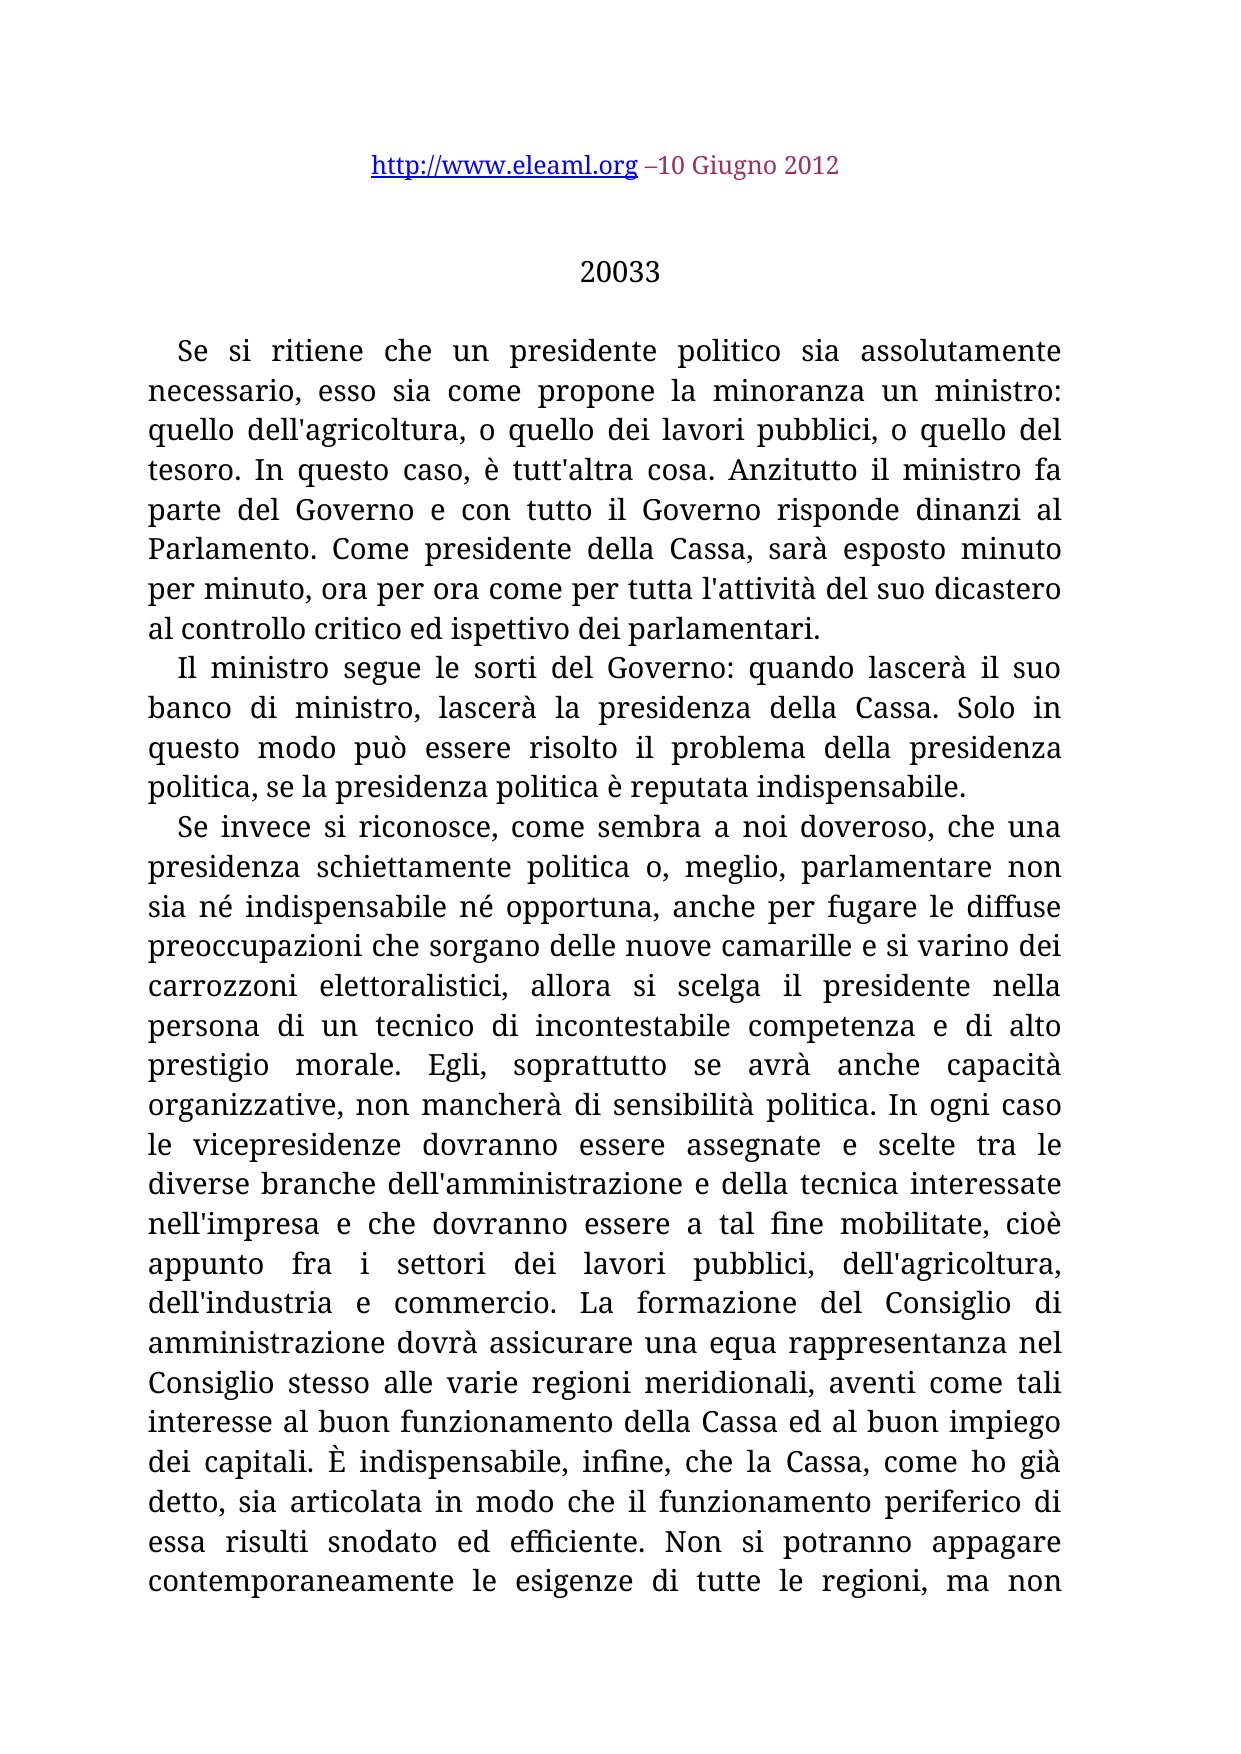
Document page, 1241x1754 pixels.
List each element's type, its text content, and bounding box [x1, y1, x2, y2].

text Se invece si riconosce, come sembra a noi doveroso, che una presidenza schiettamente politica o, meglio, parlamentare non sia né indispensabile né opportuna, anche per fugare le diffuse preoccupazioni che sorgano delle nuove camarille e si varino dei carrozzoni elettoralistici, allora si scelga il presidente nella persona di un tecnico di incontestabile competenza e di alto prestigio morale. Egli, soprattutto se avrà anche capacità organizzative, non mancherà di sensibilità politica. In ogni caso le vicepresidenze dovranno essere assegnate e scelte tra le diverse branche dell'amministrazione e della tecnica interessate nell'impresa e che dovranno essere a tal fine mobilitate, cioè appunto fra i settori dei lavori pubblici, dell'agricoltura, dell'industria e commercio. La formazione del Consiglio di amministrazione dovrà assicurare una equa rappresentanza nel Consiglio stesso alle varie regioni meridionali, aventi come tali interesse al buon funzionamento della Cassa ed al buon impiego dei capitali. È indispensabile, infine, che la Cassa, come ho già detto, sia articolata in modo che il funzionamento periferico di essa risulti snodato ed efficiente. Non si potranno appagare contemporaneamente le esigenze di tutte le regioni, ma non [148, 806, 1063, 1600]
text Il ministro segue le sorti del Governo: quando lascerà il suo banco di ministro, lascerà la presidenza della Cassa. Solo in questo modo può essere risolto il problema della presidenza politica, se la presidenza politica è reputata indispensabile. [148, 648, 1063, 806]
text 20033 [148, 251, 1063, 291]
text Se si ritiene che un presidente politico sia assolutamente necessario, esso sia come propone la minoranza un ministro: quello dell'agricoltura, o quello dei lavori pubblici, o quello del tesoro. In questo caso, è tutt'altra cosa. Anzitutto il ministro fa parte del Governo e con tutto il Governo risponde dinanzi al Parlamento. Come presidente della Cassa, sarà esposto minuto per minuto, ora per ora come per tutta l'attività del suo dicastero al controllo critico ed ispettivo dei parlamentari. [148, 330, 1063, 648]
